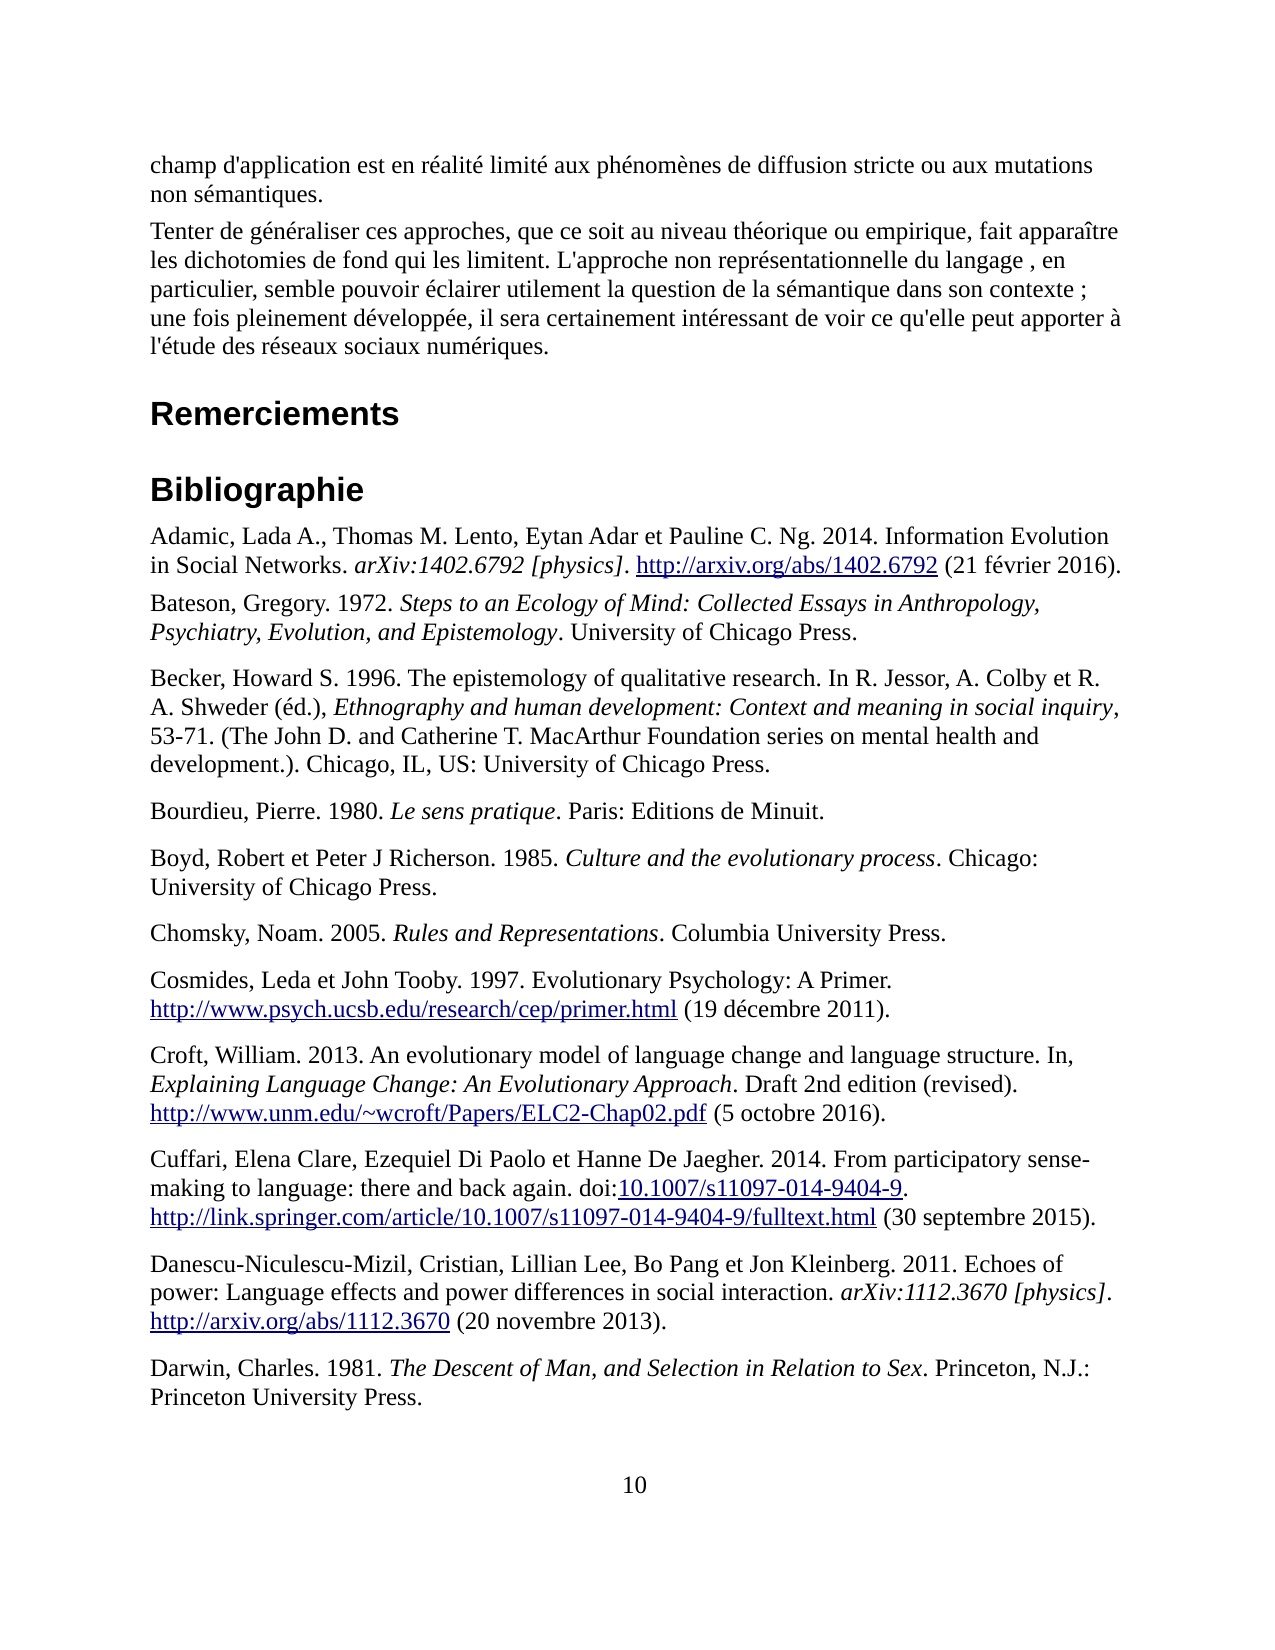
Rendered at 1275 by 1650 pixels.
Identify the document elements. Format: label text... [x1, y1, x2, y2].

text Bourdieu, Pierre. 1980. Le sens pratique. Paris: Editions de Minuit. [150, 796, 1125, 825]
text Bateson, Gregory. 1972. Steps to an Ecology of Mind: Collected Essays in Anthropology, Psychiatry, Evolution, and Epistemology. University of Chicago Press. [150, 588, 1125, 645]
text Darwin, Charles. 1981. The Descent of Man, and Selection in Relation to Sex. Princeton, N.J.: Princeton University Press. [150, 1353, 1125, 1410]
text Croft, William. 2013. An evolutionary model of language change and language structure. In, Explaining Language Change: An Evolutionary Approach. Draft 2nd edition (revised). http://www.unm.edu/~wcroft/Papers/ELC2-Chap02.pdf (5 octobre 2016). [150, 1040, 1125, 1127]
text Boyd, Robert et Peter J Richerson. 1985. Culture and the evolutionary process. Chicago: University of Chicago Press. [150, 843, 1125, 900]
text champ d'application est en réalité limité aux phénomènes de diffusion stricte ou aux mutations non sémantiques. [150, 150, 1125, 207]
text Becker, Howard S. 1996. The epistemology of qualitative research. In R. Jessor, A. Colby et R. A. Shweder (éd.), Ethnography and human development: Context and meaning in social inquiry, 53‑71. (The John D. and Catherine T. MacArthur Foundation series on mental health and development.). Chicago, IL, US: University of Chicago Press. [150, 663, 1125, 778]
text Tenter de généraliser ces approches, que ce soit au niveau théorique ou empirique, fait apparaître les dichotomies de fond qui les limitent. L'approche non représentationnelle du langage , en particulier, semble pouvoir éclairer utilement la question de la sémantique dans son contexte ; une fois pleinement développée, il sera certainement intéressant de voir ce qu'elle peut apporter à l'étude des réseaux sociaux numériques. [150, 216, 1125, 360]
text Danescu-Niculescu-Mizil, Cristian, Lillian Lee, Bo Pang et Jon Kleinberg. 2011. Echoes of power: Language effects and power differences in social interaction. arXiv:1112.3670 [physics]. http://arxiv.org/abs/1112.3670 (20 novembre 2013). [150, 1249, 1125, 1335]
subtitle Bibliographie [150, 470, 1125, 509]
text Cosmides, Leda et John Tooby. 1997. Evolutionary Psychology: A Primer. http://www.psych.ucsb.edu/research/cep/primer.html (19 décembre 2011). [150, 965, 1125, 1022]
text Adamic, Lada A., Thomas M. Lento, Eytan Adar et Pauline C. Ng. 2014. Information Evolution in Social Networks. arXiv:1402.6792 [physics]. http://arxiv.org/abs/1402.6792 (21 février 2016). [150, 521, 1125, 579]
subtitle Remerciements [150, 394, 1125, 433]
text Cuffari, Elena Clare, Ezequiel Di Paolo et Hanne De Jaegher. 2014. From participatory sense-making to language: there and back again. doi:10.1007/s11097-014-9404-9. http://link.springer.com/article/10.1007/s11097-014-9404-9/fulltext.html (30 septembre 2015). [150, 1144, 1125, 1231]
text Chomsky, Noam. 2005. Rules and Representations. Columbia University Press. [150, 918, 1125, 947]
